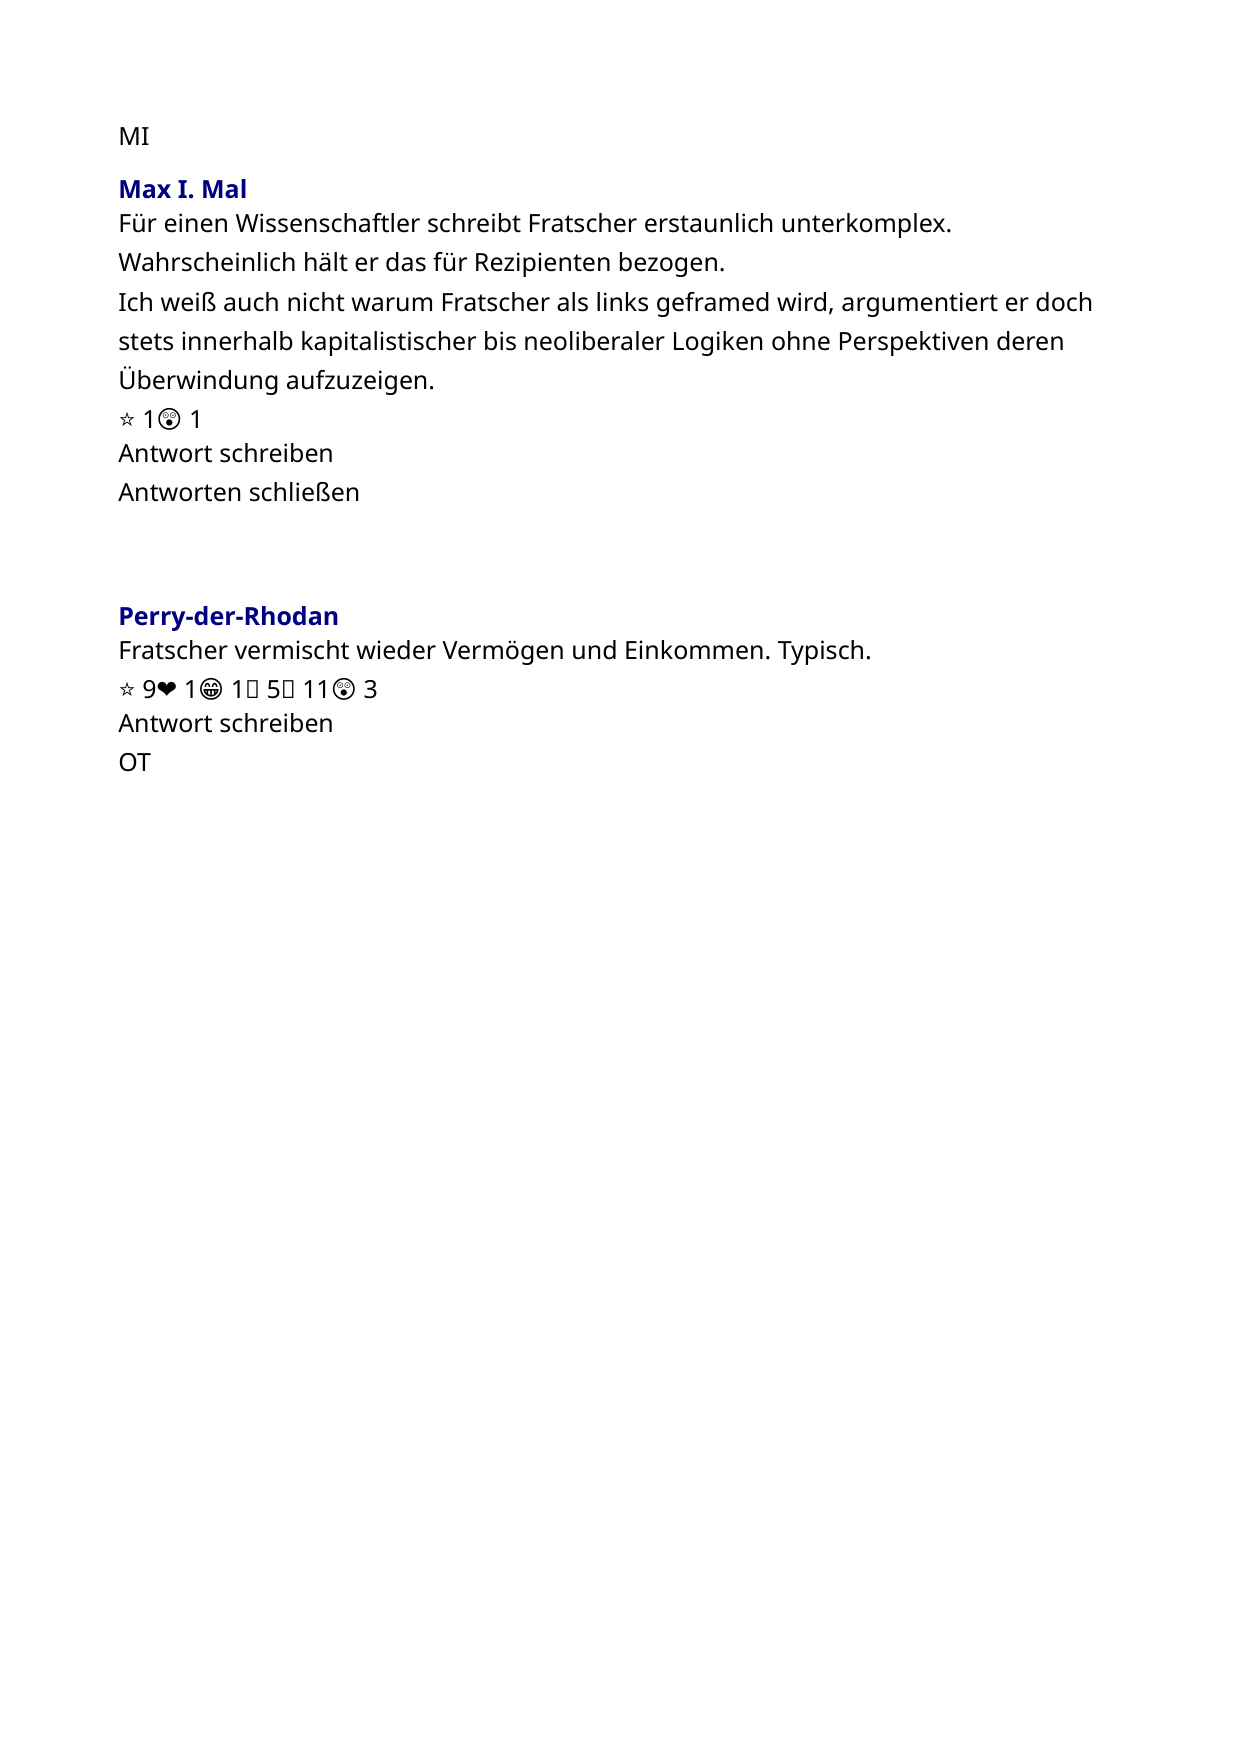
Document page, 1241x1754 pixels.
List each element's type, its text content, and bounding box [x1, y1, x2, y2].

text OT [118, 745, 1122, 779]
text MI [118, 118, 1122, 152]
subtitle Perry-der-Rhodan [118, 599, 1122, 633]
text Fratscher vermischt wieder Vermögen und Einkommen. Typisch. [118, 633, 1122, 667]
text ⭐️ 9❤️ 1😁 1🙁 5🤨 11😲 3 [118, 672, 1122, 706]
subtitle Max I. Mal [118, 172, 1122, 206]
text Antwort schreiben [118, 706, 1122, 740]
text Ich weiß auch nicht warum Fratscher als links geframed wird, argumentiert er doch stets innerhalb kapitalistischer bis neoliberaler Logiken ohne Perspektiven deren Überwindung aufzuzeigen. [118, 284, 1122, 397]
text ⭐️ 1😲 1 [118, 402, 1122, 436]
text Antwort schreiben [118, 436, 1122, 470]
text Antworten schließen [118, 475, 1122, 509]
text Für einen Wissenschaftler schreibt Fratscher erstaunlich unterkomplex. Wahrscheinlich hält er das für Rezipienten bezogen. [118, 206, 1122, 279]
